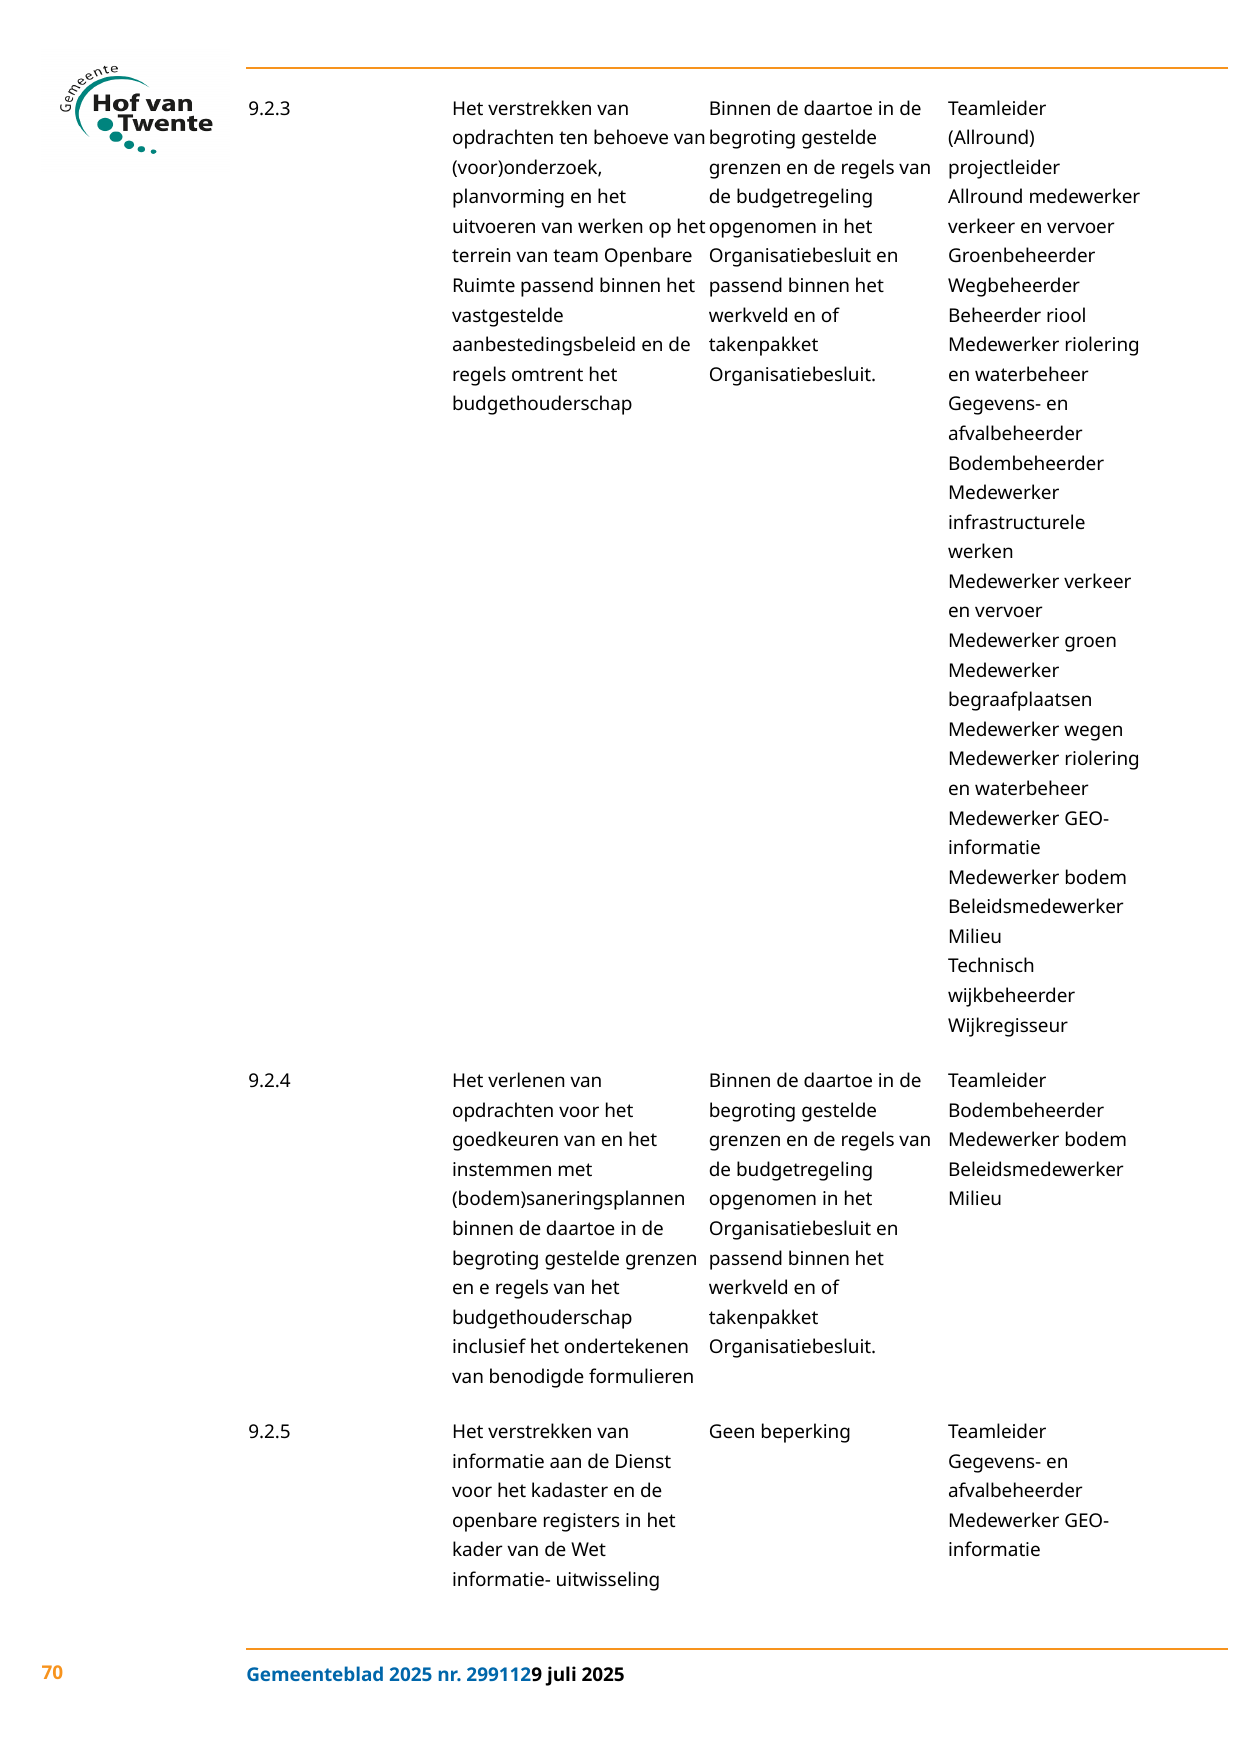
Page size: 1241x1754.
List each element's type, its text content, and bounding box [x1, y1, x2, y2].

table_cell Het verstrekken van informatie aan de Dienst voor het kadaster en de openbare registers in het kader van de Wet informatie- uitwisseling [452, 1418, 709, 1592]
table_cell 9.2.5 [248, 1418, 452, 1592]
table_cell Teamleider Gegevens- en afvalbeheerder Medewerker GEO-informatie [948, 1418, 1152, 1592]
table_cell Geen beperking [709, 1418, 948, 1592]
table_cell 9.2.3 [248, 95, 452, 1067]
table_cell Het verlenen van opdrachten voor het goedkeuren van en het instemmen met (bodem)saneringsplannen binnen de daartoe in de begroting gestelde grenzen en e regels van het budgethouderschap inclusief het ondertekenen van benodigde formulieren [452, 1067, 709, 1418]
table_cell Het verstrekken van opdrachten ten behoeve van (voor)onderzoek, planvorming en het uitvoeren van werken op het terrein van team Openbare Ruimte passend binnen het vastgestelde aanbestedingsbeleid en de regels omtrent het budgethouderschap [452, 95, 709, 1067]
table_cell Teamleider Bodembeheerder Medewerker bodem Beleidsmedewerker Milieu [948, 1067, 1152, 1418]
picture [41, 47, 231, 172]
table_cell 9.2.4 [248, 1067, 452, 1418]
table_cell Binnen de daartoe in de begroting gestelde grenzen en de regels van de budgetregeling opgenomen in het Organisatiebesluit en passend binnen het werkveld en of takenpakket Organisatiebesluit. [709, 1067, 948, 1418]
table_cell Binnen de daartoe in de begroting gestelde grenzen en de regels van de budgetregeling opgenomen in het Organisatiebesluit en passend binnen het werkveld en of takenpakket Organisatiebesluit. [709, 95, 948, 1067]
table_cell Teamleider (Allround) projectleider Allround medewerker verkeer en vervoer Groenbeheerder Wegbeheerder Beheerder riool Medewerker riolering en waterbeheer Gegevens- en afvalbeheerder Bodembeheerder Medewerker infrastructurele werken Medewerker verkeer en vervoer Medewerker groen Medewerker begraafplaatsen Medewerker wegen Medewerker riolering en waterbeheer Medewerker GEO-informatie Medewerker bodem Beleidsmedewerker Milieu Technisch wijkbeheerder Wijkregisseur [948, 95, 1152, 1067]
